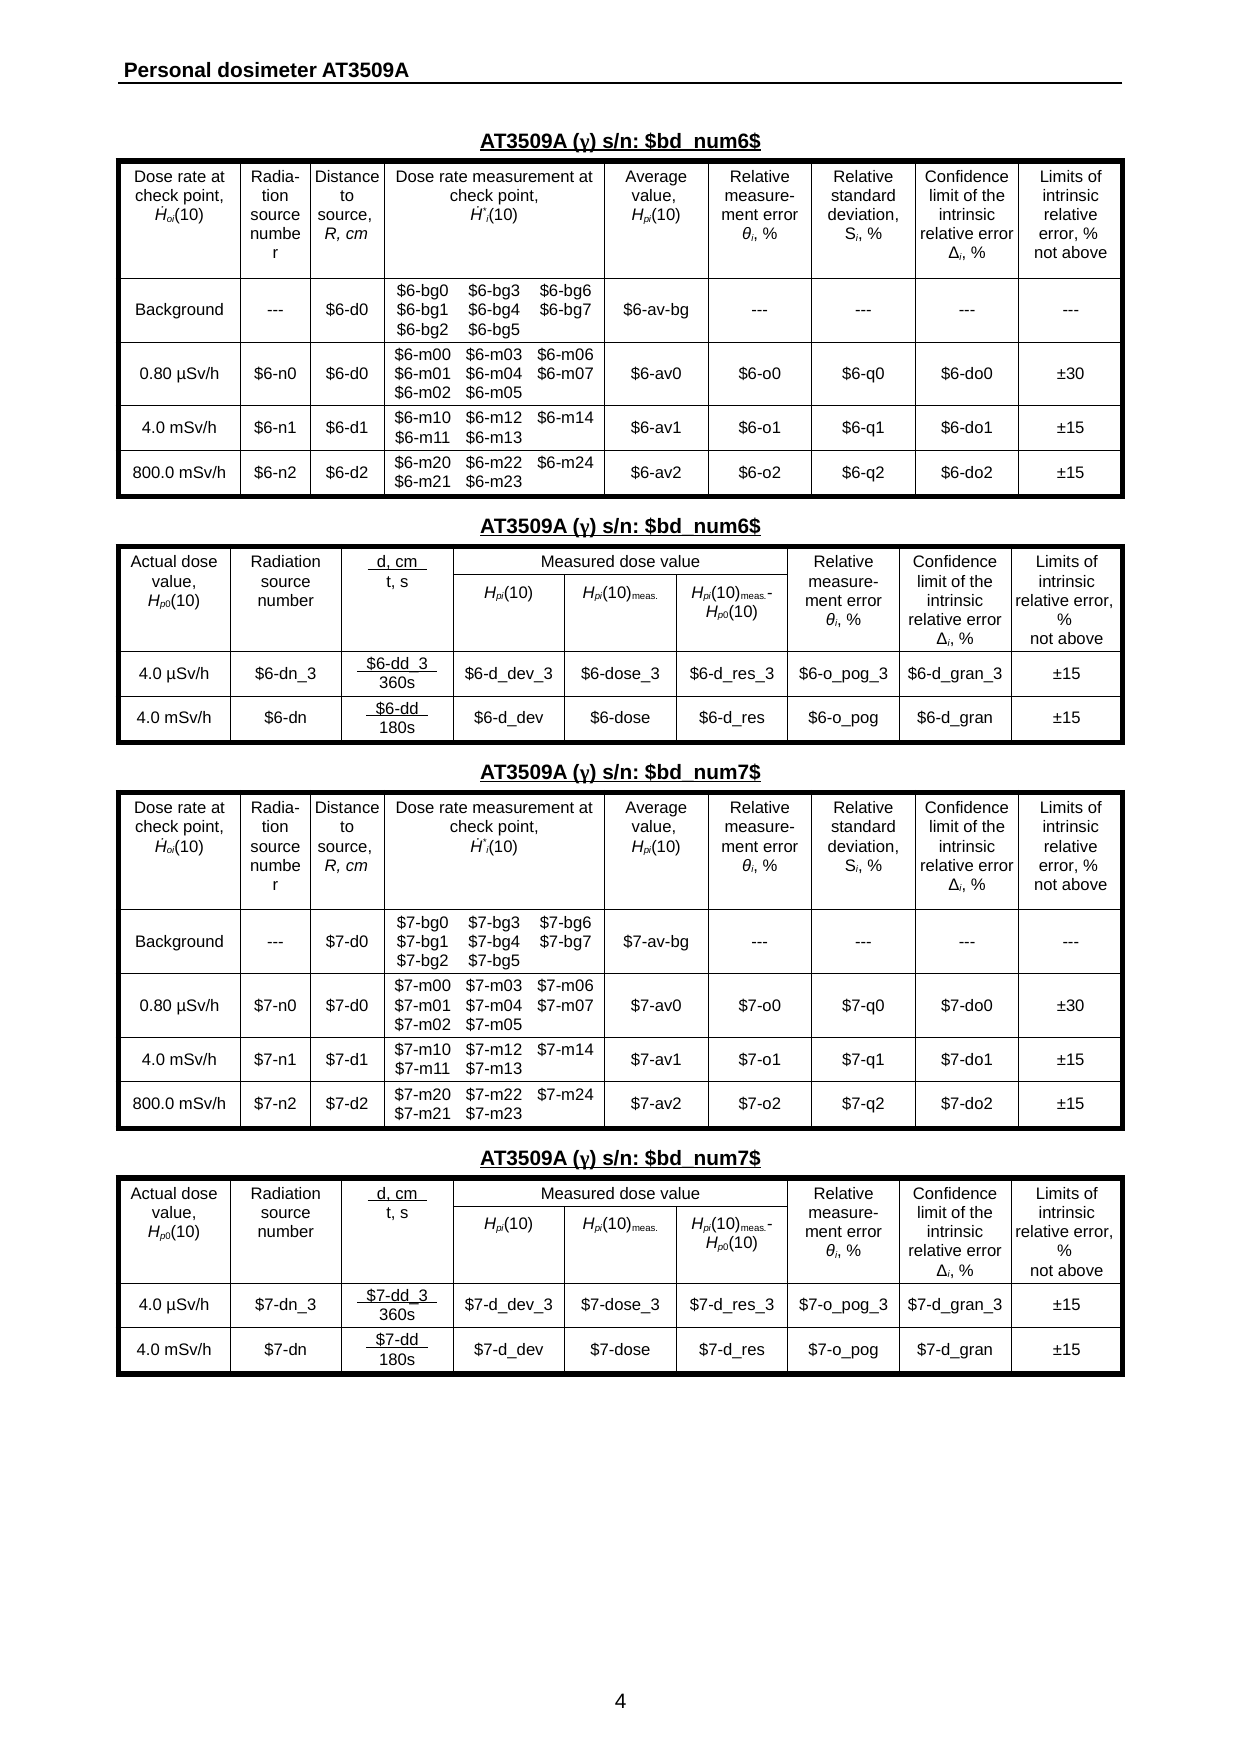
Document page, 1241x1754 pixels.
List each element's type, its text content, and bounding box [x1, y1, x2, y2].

table_cell --- [709, 910, 811, 973]
table_cell Limits of intrinsic relative error, % not above [1019, 795, 1120, 909]
table_cell --- [241, 910, 310, 973]
table_cell $7-d_res [677, 1328, 787, 1371]
table_cell $6-av0 [605, 343, 708, 405]
table_cell Radiation source number [231, 1181, 341, 1282]
table_cell $7-d1 [311, 1038, 384, 1081]
table_cell Hpi(10) [454, 575, 564, 651]
table_cell d, cm t, s [342, 1181, 453, 1282]
table_cell $7-dd_3 360s [342, 1284, 453, 1327]
table_cell ±30 [1019, 343, 1120, 405]
table_cell Limits of intrinsic relative error, % not above [1012, 549, 1120, 651]
table_cell ±15 [1019, 406, 1120, 450]
table_cell $6-dose_3 [565, 652, 676, 696]
table_cell $7-dn_3 [231, 1284, 341, 1327]
table_cell $7-d_gran_3 [900, 1284, 1011, 1327]
table_cell Hpi(10)meas. [565, 1207, 676, 1282]
table_cell Background [121, 910, 240, 973]
table_cell $6-m00 $6-m01 $6-m02 $6-m03 $6-m04 $6-m05 $6-m06 $6-m07 [385, 343, 604, 405]
table_cell ±15 [1019, 1038, 1120, 1081]
table_cell $6-q0 [812, 343, 915, 405]
table_cell ±15 [1012, 1328, 1120, 1371]
table_cell 0.80 µSv/h [121, 343, 240, 405]
table_cell Measured dose value [454, 549, 787, 574]
table_cell Relative measure-ment error θi, % [709, 164, 811, 278]
table_cell Dose rate measurement at check point, Ḣ*i(10) [385, 795, 604, 909]
table_cell d, cm t, s [342, 549, 453, 651]
table_cell Hpi(10)meas.-Hp0(10) [677, 1207, 787, 1282]
table_cell --- [1019, 910, 1120, 973]
table_cell 0.80 µSv/h [121, 974, 240, 1037]
table_cell Confidence limit of the intrinsic relative error Δi, % [916, 164, 1018, 278]
table_cell 800.0 mSv/h [121, 1082, 240, 1126]
table_header AT3509A (γ) s/n: $bd_num7$ [118, 745, 1122, 790]
table_cell Confidence limit of the intrinsic relative error Δi, % [916, 795, 1018, 909]
table_cell $6-o_pog [788, 697, 899, 740]
table_cell $6-m10 $6-m11 $6-m12 $6-m13 $6-m14 [385, 406, 604, 450]
table_cell ±15 [1019, 451, 1120, 494]
table_cell $7-dd 180s [342, 1328, 453, 1371]
table_cell $6-bg0 $6-bg1 $6-bg2 $6-bg3 $6-bg4 $6-bg5 $6-bg6 $6-bg7 [385, 279, 604, 342]
table_cell $6-dn_3 [231, 652, 341, 696]
table_cell $7-q2 [812, 1082, 915, 1126]
table_cell Hpi(10) [454, 1207, 564, 1282]
table_cell Relative measure-ment error θi, % [709, 795, 811, 909]
table_cell Hpi(10)meas.-Hp0(10) [677, 575, 787, 651]
table_cell --- [812, 279, 915, 342]
table_cell $6-d2 [311, 451, 384, 494]
table_cell $7-n1 [241, 1038, 310, 1081]
table_cell Dose rate at check point, Ḣoi(10) [121, 795, 240, 909]
table_cell $6-do1 [916, 406, 1018, 450]
table_cell ±15 [1012, 697, 1120, 740]
table_cell --- [812, 910, 915, 973]
table_cell $7-m10 $7-m11 $7-m12 $7-m13 $7-m14 [385, 1038, 604, 1081]
table_cell $6-d_res [677, 697, 787, 740]
table_header AT3509A (γ) s/n: $bd_num7$ [118, 1131, 1122, 1175]
table_cell $7-o0 [709, 974, 811, 1037]
table_cell Average value, Hpi(10) [605, 164, 708, 278]
table_cell $7-q1 [812, 1038, 915, 1081]
table_cell $6-d_gran [900, 697, 1011, 740]
table_cell $7-do2 [916, 1082, 1018, 1126]
table_cell $7-d_gran [900, 1328, 1011, 1371]
table_cell $7-d2 [311, 1082, 384, 1126]
table_cell Radia-tion source number [241, 795, 310, 909]
table_cell 4.0 mSv/h [121, 406, 240, 450]
table_cell ±15 [1019, 1082, 1120, 1126]
table_cell $6-o0 [709, 343, 811, 405]
table_cell $7-av0 [605, 974, 708, 1037]
table_cell ±15 [1012, 1284, 1120, 1327]
table_cell $6-av1 [605, 406, 708, 450]
table_cell $6-q2 [812, 451, 915, 494]
table_cell $6-o_pog_3 [788, 652, 899, 696]
table_cell $6-dd_3 360s [342, 652, 453, 696]
table_cell $6-d_res_3 [677, 652, 787, 696]
table_cell Measured dose value [454, 1181, 787, 1206]
table_cell $6-d_gran_3 [900, 652, 1011, 696]
table_cell $7-d_dev [454, 1328, 564, 1371]
table_cell 4.0 mSv/h [121, 1328, 230, 1371]
table_cell $7-av2 [605, 1082, 708, 1126]
table_cell $7-dose [565, 1328, 676, 1371]
table_cell --- [1019, 279, 1120, 342]
table_cell $7-av1 [605, 1038, 708, 1081]
table_cell $6-do2 [916, 451, 1018, 494]
table_cell $6-m20 $6-m21 $6-m22 $6-m23 $6-m24 [385, 451, 604, 494]
table_cell $6-av2 [605, 451, 708, 494]
table_cell Background [121, 279, 240, 342]
table_cell Radiation source number [231, 549, 341, 651]
table_cell $6-n0 [241, 343, 310, 405]
table_cell $6-dn [231, 697, 341, 740]
table_cell --- [916, 279, 1018, 342]
table_cell Limits of intrinsic relative error, % not above [1019, 164, 1120, 278]
table_cell $7-av-bg [605, 910, 708, 973]
table_cell 4.0 mSv/h [121, 1038, 240, 1081]
table_cell $7-do1 [916, 1038, 1018, 1081]
table_cell $6-d0 [311, 279, 384, 342]
table_cell $7-n0 [241, 974, 310, 1037]
table_cell Dose rate measurement at check point, Ḣ*i(10) [385, 164, 604, 278]
table_cell Dose rate at check point, Ḣoi(10) [121, 164, 240, 278]
table_cell $7-q0 [812, 974, 915, 1037]
table_cell $7-d_res_3 [677, 1284, 787, 1327]
table_cell Limits of intrinsic relative error, % not above [1012, 1181, 1120, 1282]
table_cell $6-o1 [709, 406, 811, 450]
table_cell $7-d0 [311, 974, 384, 1037]
table_cell $6-do0 [916, 343, 1018, 405]
table_cell ±30 [1019, 974, 1120, 1037]
table_header AT3509A (γ) s/n: $bd_num6$ [118, 114, 1122, 158]
table_cell $7-bg0 $7-bg1 $7-bg2 $7-bg3 $7-bg4 $7-bg5 $7-bg6 $7-bg7 [385, 910, 604, 973]
table_cell $7-n2 [241, 1082, 310, 1126]
table_cell $6-o2 [709, 451, 811, 494]
table_cell 800.0 mSv/h [121, 451, 240, 494]
table_cell --- [916, 910, 1018, 973]
table_cell $7-do0 [916, 974, 1018, 1037]
table_cell --- [709, 279, 811, 342]
table_cell Distance to source, R, сm [311, 795, 384, 909]
table_cell $6-dose [565, 697, 676, 740]
table_cell $6-d1 [311, 406, 384, 450]
table_cell $7-dose_3 [565, 1284, 676, 1327]
table_cell $7-dn [231, 1328, 341, 1371]
table_cell ±15 [1012, 652, 1120, 696]
table_cell $7-m20 $7-m21 $7-m22 $7-m23 $7-m24 [385, 1082, 604, 1126]
table_cell Confidence limit of the intrinsic relative error Δi, % [900, 549, 1011, 651]
table_cell $6-n2 [241, 451, 310, 494]
table_cell $6-av-bg [605, 279, 708, 342]
table_header AT3509A (γ) s/n: $bd_num6$ [118, 499, 1122, 544]
table_cell Relative standard deviation, Si, % [812, 795, 915, 909]
table_cell $6-q1 [812, 406, 915, 450]
table_cell $7-m00 $7-m01 $7-m02 $7-m03 $7-m04 $7-m05 $7-m06 $7-m07 [385, 974, 604, 1037]
table_cell $6-d0 [311, 343, 384, 405]
table_cell $6-n1 [241, 406, 310, 450]
table_cell Relative measure-ment error θi, % [788, 1181, 899, 1282]
table_cell $7-o2 [709, 1082, 811, 1126]
table_cell Radia-tion source number [241, 164, 310, 278]
table_cell Relative measure-ment error θi, % [788, 549, 899, 651]
table_cell $6-d_dev [454, 697, 564, 740]
table_cell $6-dd 180s [342, 697, 453, 740]
table_cell Actual dose value, Hp0(10) [121, 1181, 230, 1282]
table_cell 4.0 µSv/h [121, 652, 230, 696]
table_cell Confidence limit of the intrinsic relative error Δi, % [900, 1181, 1011, 1282]
table_cell Average value, Hpi(10) [605, 795, 708, 909]
table_cell 4.0 mSv/h [121, 697, 230, 740]
table_cell Distance to source, R, сm [311, 164, 384, 278]
table_cell Relative standard deviation, Si, % [812, 164, 915, 278]
table_cell $6-d_dev_3 [454, 652, 564, 696]
table_cell 4.0 µSv/h [121, 1284, 230, 1327]
table_cell $7-o_pog_3 [788, 1284, 899, 1327]
table_cell $7-o1 [709, 1038, 811, 1081]
table_cell Hpi(10)meas. [565, 575, 676, 651]
table_cell $7-o_pog [788, 1328, 899, 1371]
table_cell --- [241, 279, 310, 342]
table_cell Actual dose value, Hp0(10) [121, 549, 230, 651]
table_cell $7-d_dev_3 [454, 1284, 564, 1327]
table_cell $7-d0 [311, 910, 384, 973]
